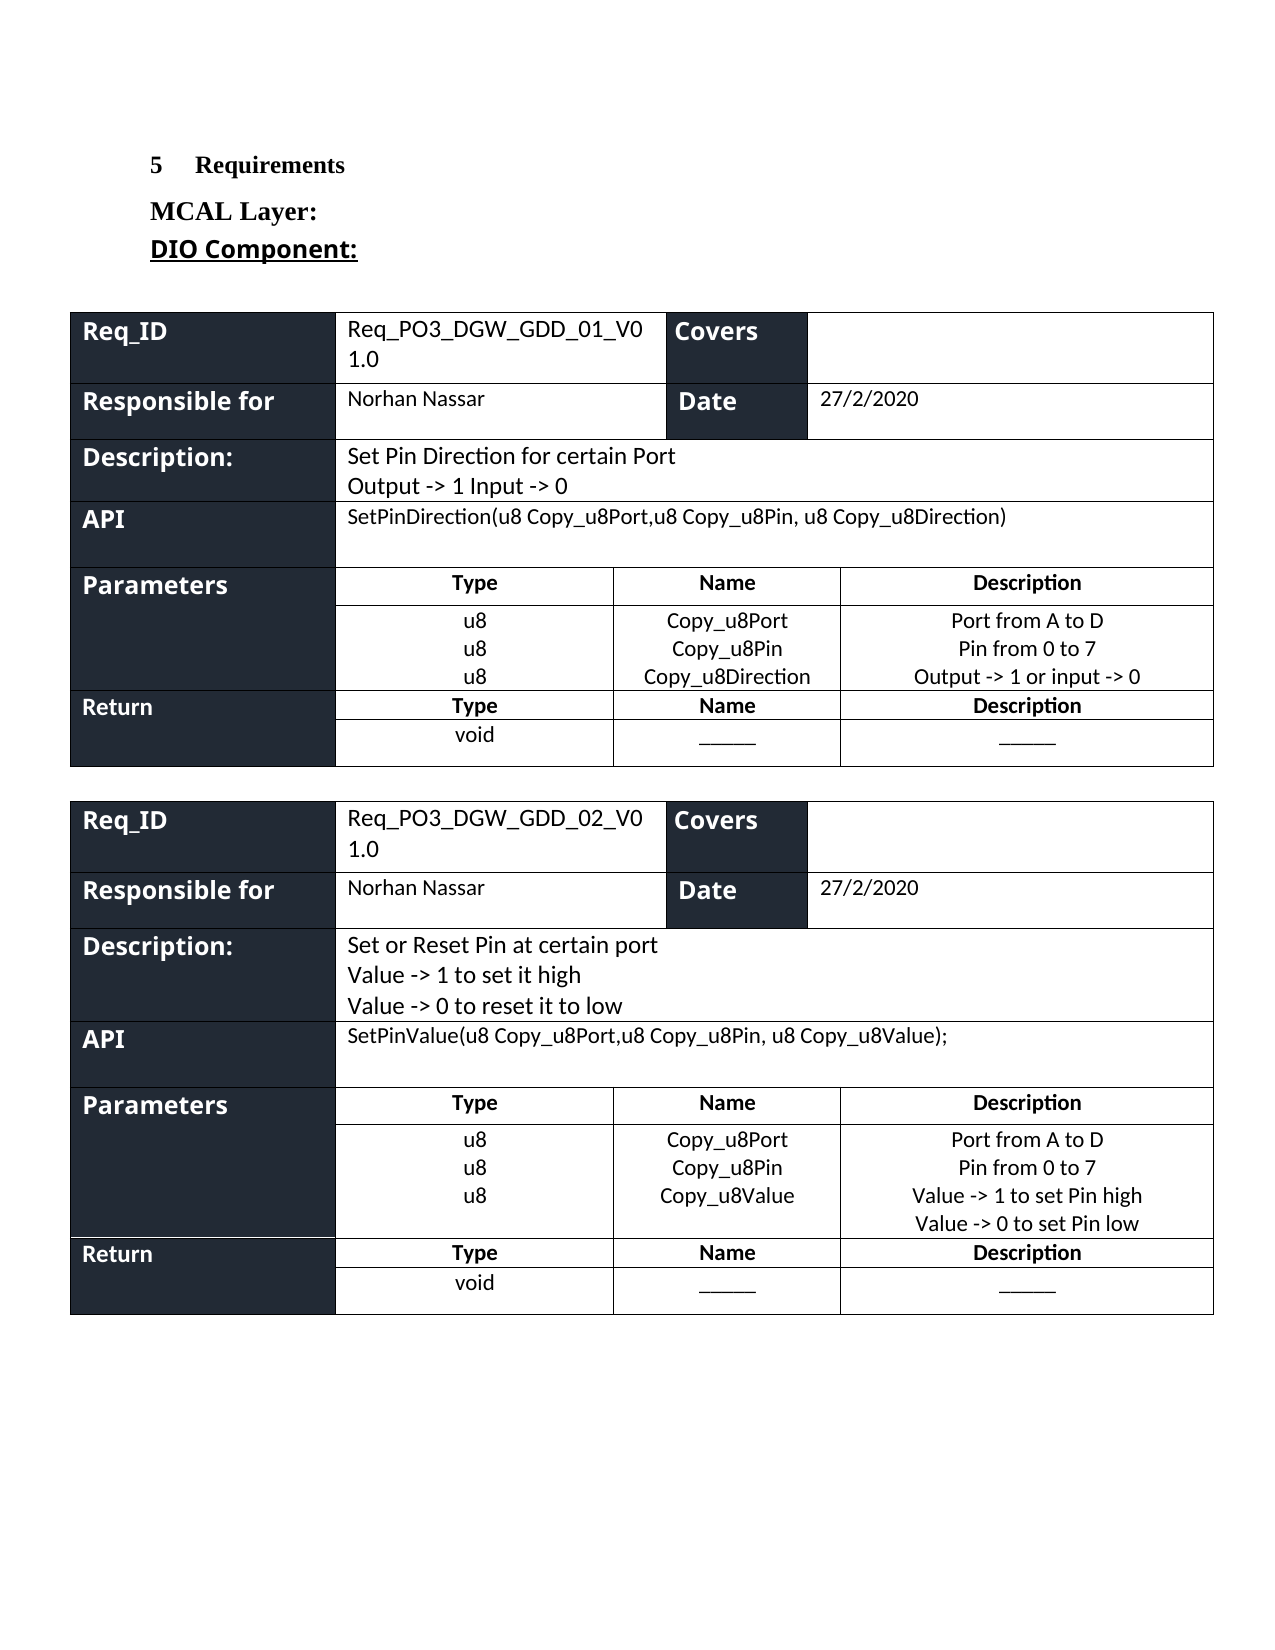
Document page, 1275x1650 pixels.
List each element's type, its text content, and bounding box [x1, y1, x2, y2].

table_header Req_PO3_DGW_GDD_01_V01.0 [336, 313, 666, 383]
table_header Req_ID [71, 802, 335, 872]
table_cell Date [667, 873, 807, 928]
table_cell Type [336, 1088, 613, 1124]
table_cell Return [71, 691, 335, 766]
table_cell Name [614, 1088, 840, 1124]
subtitle MCAL Layer: [150, 195, 1125, 227]
table_cell Description [841, 1239, 1213, 1267]
table_cell Name [614, 1239, 840, 1267]
table_cell Responsible for [71, 873, 335, 928]
table_cell Name [614, 568, 840, 605]
table_cell _____ [614, 720, 840, 766]
table_header Req_PO3_DGW_GDD_02_V01.0 [336, 802, 666, 872]
table_cell _____ [841, 1268, 1213, 1314]
table_cell Description: [71, 440, 335, 501]
table_cell Port from A to D Pin from 0 to 7 Value -> 1 to set Pin high Value -> 0 to set Pin low [841, 1125, 1213, 1237]
table_cell u8 u8 u8 [336, 1125, 613, 1237]
table_cell Description [841, 1088, 1213, 1124]
table_cell SetPinValue(u8 Copy_u8Port,u8 Copy_u8Pin, u8 Copy_u8Value); [336, 1022, 1213, 1087]
table_cell u8 u8 u8 [336, 606, 613, 690]
table_header [808, 802, 841, 872]
table_header [808, 313, 841, 383]
table_header Covers [667, 802, 807, 872]
table_cell Norhan Nassar [336, 873, 666, 928]
table_header [841, 802, 1213, 872]
table_cell 27/2/2020 [808, 384, 1213, 439]
table_cell void [336, 1268, 613, 1314]
subtitle DIO Component: [150, 232, 1125, 266]
table_cell Return [71, 1239, 335, 1314]
table_cell Port from A to D Pin from 0 to 7 Output -> 1 or input -> 0 [841, 606, 1213, 690]
table_cell Description [841, 691, 1213, 719]
table_cell Parameters [71, 568, 335, 690]
table_cell 27/2/2020 [808, 873, 1213, 928]
table_header [841, 313, 1213, 383]
table_cell API [71, 502, 335, 567]
table_cell Description: [71, 929, 335, 1021]
table_cell Copy_u8Port Copy_u8Pin Copy_u8Direction [614, 606, 840, 690]
table_cell Description [841, 568, 1213, 605]
subtitle Requirements [150, 150, 1125, 179]
table_cell SetPinDirection(u8 Copy_u8Port,u8 Copy_u8Pin, u8 Copy_u8Direction) [336, 502, 1213, 567]
table_cell API [71, 1022, 335, 1087]
table_cell Set Pin Direction for certain Port Output -> 1 Input -> 0 [336, 440, 1213, 501]
table_cell _____ [841, 720, 1213, 766]
table_cell void [336, 720, 613, 766]
table_cell Set or Reset Pin at certain port Value -> 1 to set it high Value -> 0 to reset it to low [336, 929, 1213, 1021]
table_cell Norhan Nassar [336, 384, 666, 439]
table_cell Responsible for [71, 384, 335, 439]
table_cell Copy_u8Port Copy_u8Pin Copy_u8Value [614, 1125, 840, 1237]
table_cell _____ [614, 1268, 840, 1314]
table_cell Parameters [71, 1088, 335, 1237]
table_header Req_ID [71, 313, 335, 383]
table_cell Type [336, 1239, 613, 1267]
table_cell Type [336, 568, 613, 605]
table_cell Name [614, 691, 840, 719]
table_header Covers [667, 313, 807, 383]
table_cell Date [667, 384, 807, 439]
table_cell Type [336, 691, 613, 719]
